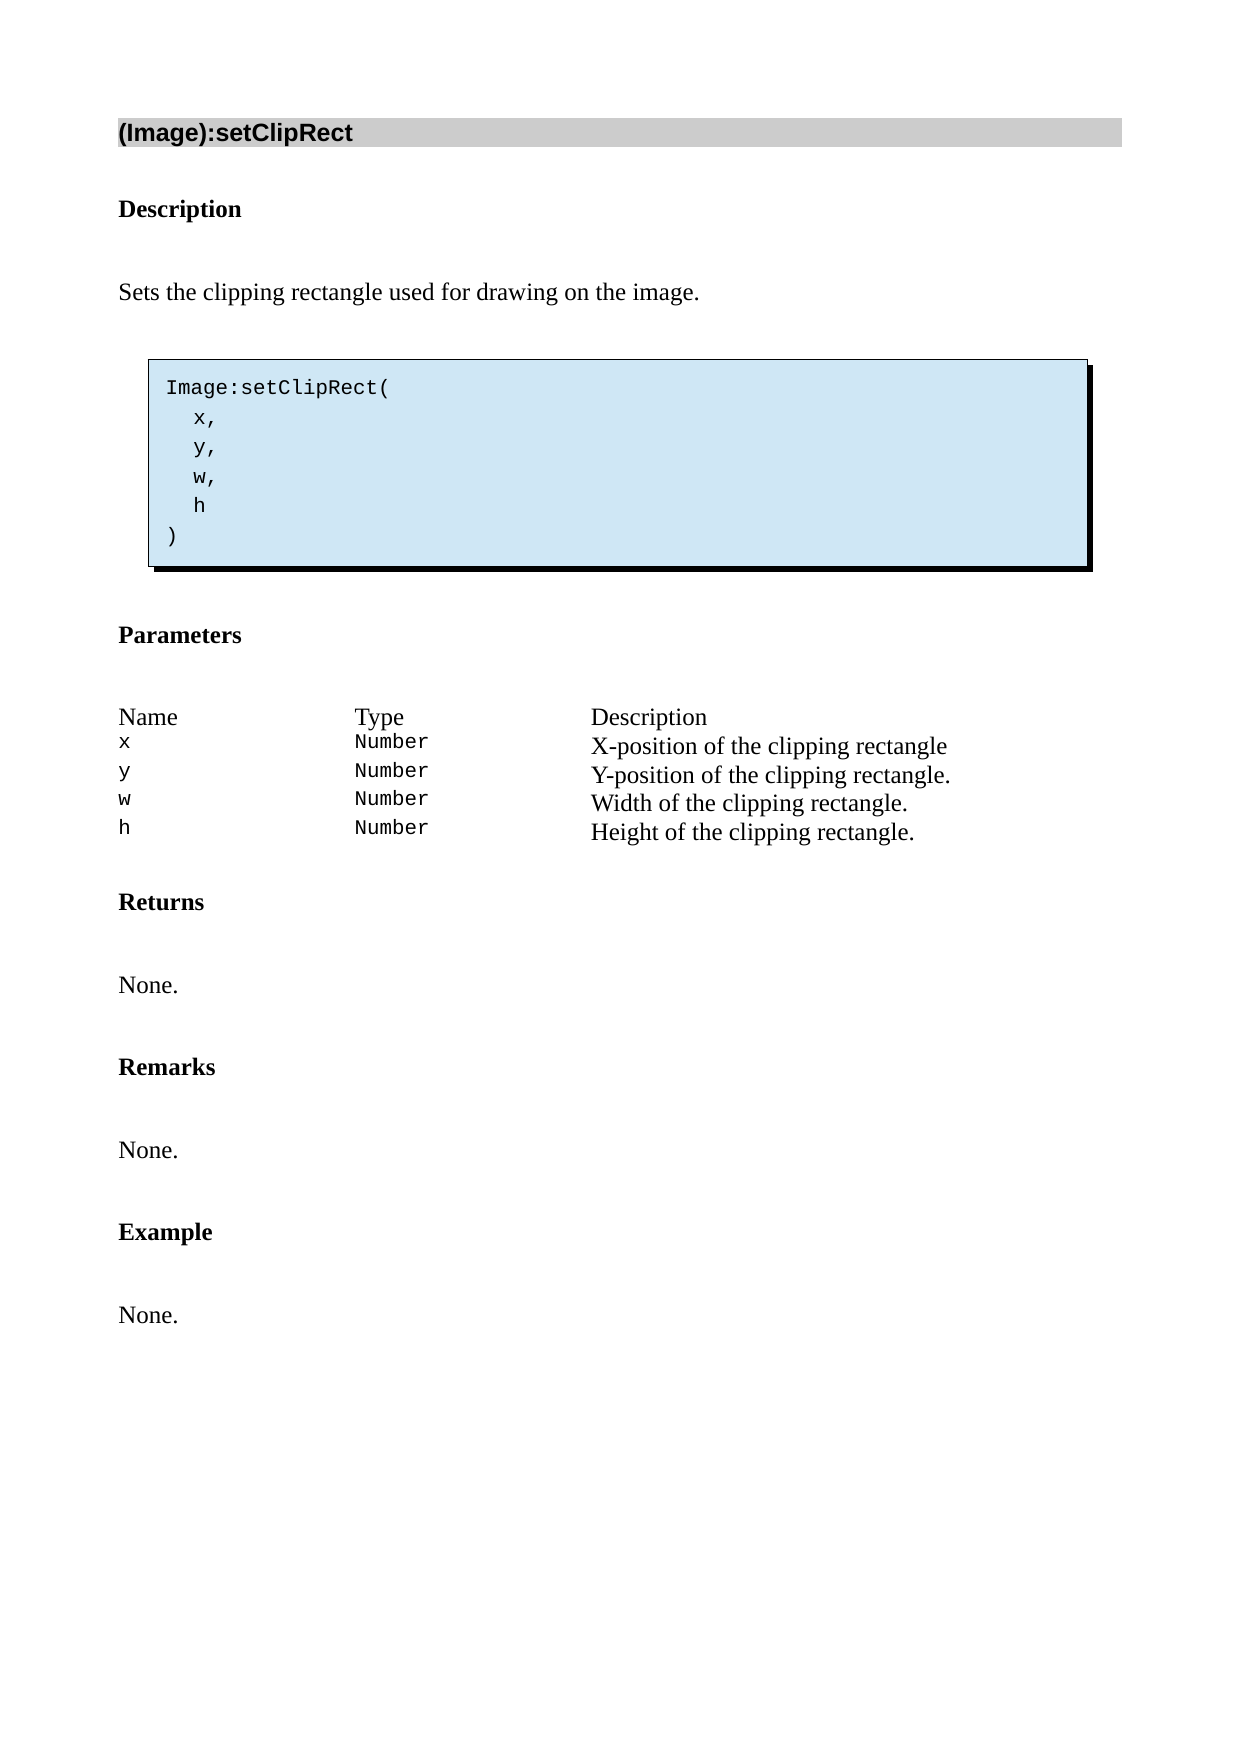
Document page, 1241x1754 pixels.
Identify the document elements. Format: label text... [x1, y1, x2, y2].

text Image:setClipRect( [149, 360, 1087, 389]
text Description [118, 194, 1122, 223]
table_header Name [118, 702, 354, 731]
text Parameters [118, 620, 1122, 648]
text x, [149, 389, 1087, 418]
subtitle (Image):setClipRect [118, 118, 1122, 147]
table_cell x [118, 731, 354, 760]
table_cell X-position of the clipping rectangle [591, 731, 1122, 760]
text h [149, 478, 1087, 507]
text Remarks [118, 1052, 1122, 1081]
text ) [149, 507, 1087, 566]
table_header Type [354, 702, 591, 731]
text None. [118, 970, 1122, 998]
table_cell h [118, 817, 354, 846]
table_cell y [118, 760, 354, 788]
text Sets the clipping rectangle used for drawing on the image. [118, 277, 1122, 306]
table_cell Number [354, 817, 591, 846]
text y, [149, 418, 1087, 448]
text Example [118, 1217, 1122, 1246]
table_cell Number [354, 731, 591, 760]
text None. [118, 1135, 1122, 1163]
text w, [149, 448, 1087, 478]
table_cell Width of the clipping rectangle. [591, 789, 1122, 817]
table_cell Height of the clipping rectangle. [591, 817, 1122, 846]
table_cell Number [354, 760, 591, 788]
table_cell Number [354, 789, 591, 817]
text Returns [118, 887, 1122, 916]
table_cell w [118, 789, 354, 817]
table_header Description [591, 702, 1122, 731]
table_cell Y-position of the clipping rectangle. [591, 760, 1122, 788]
text None. [118, 1300, 1122, 1328]
